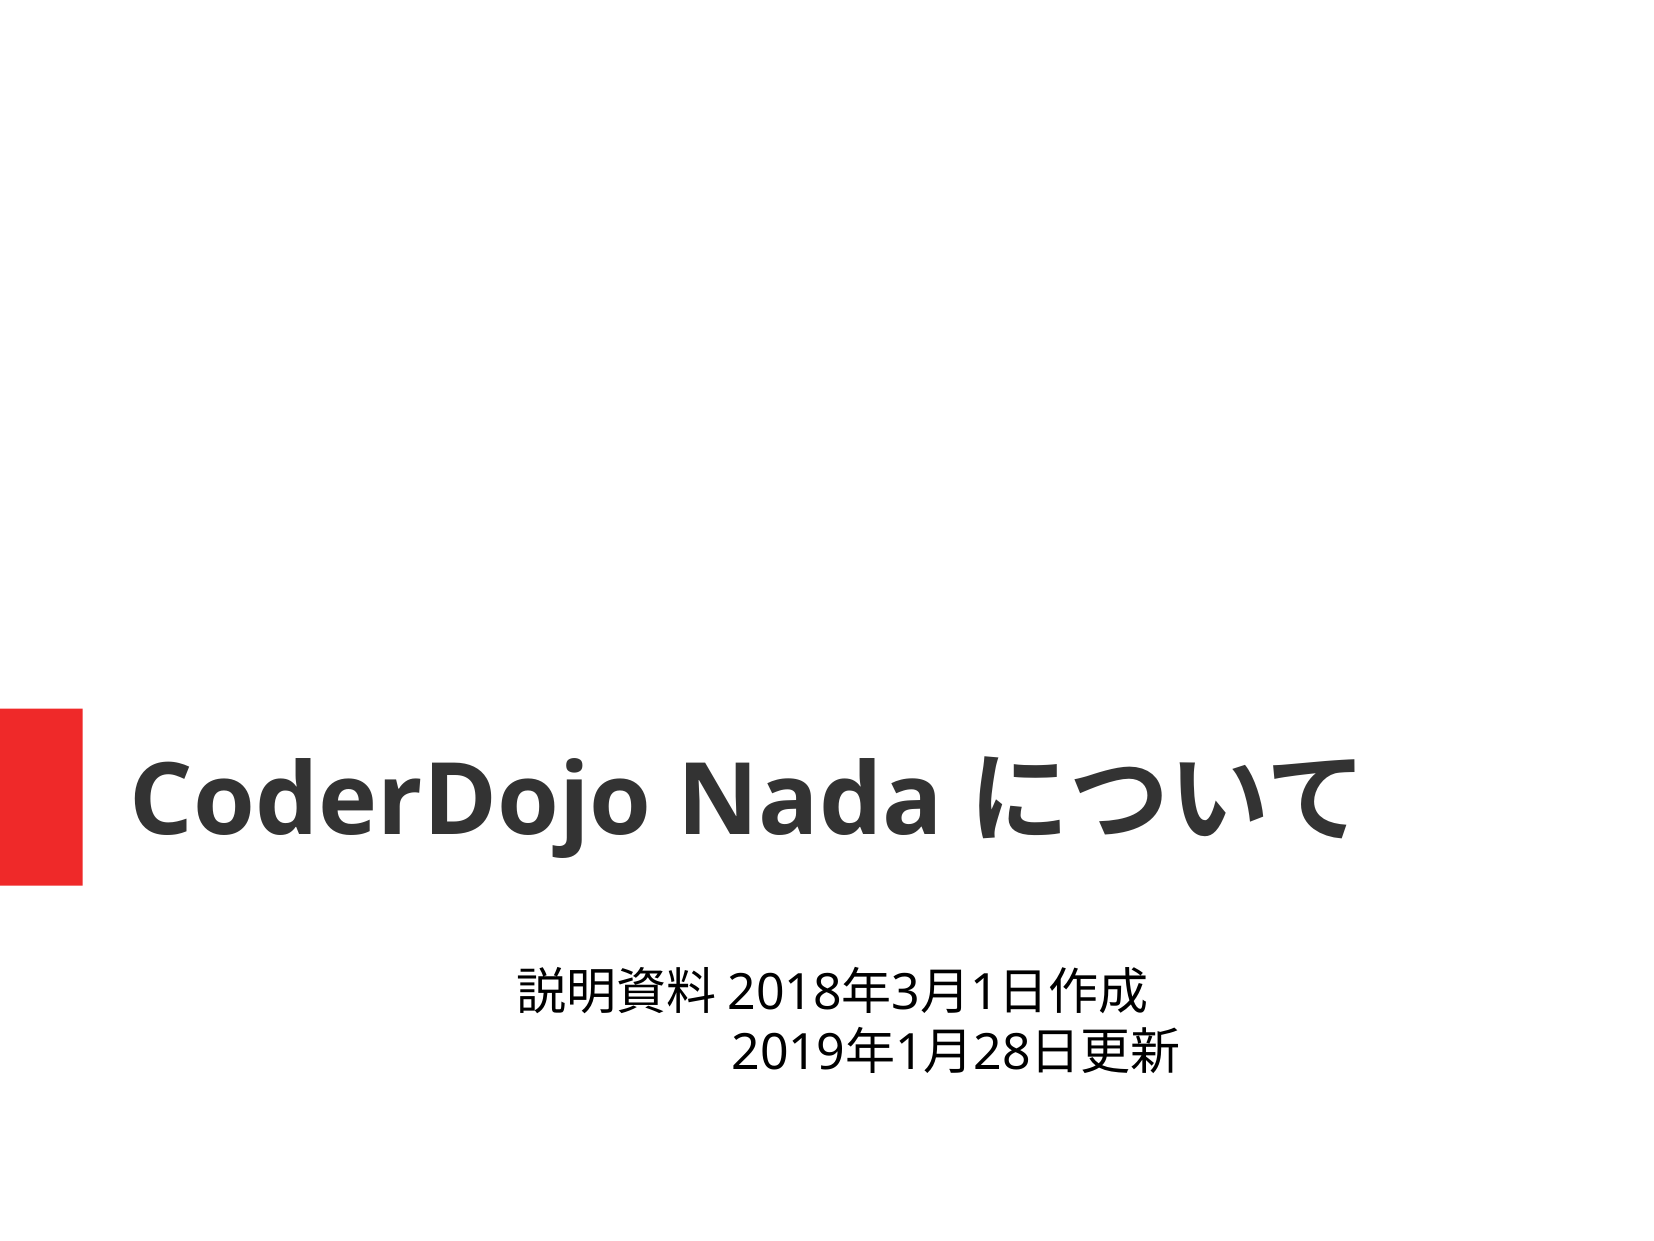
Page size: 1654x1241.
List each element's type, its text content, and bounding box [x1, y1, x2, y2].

text_box CoderDojo Nada について [129, 673, 1536, 909]
text_box 説明資料 2018年3月1日作成 2019年1月28日更新 [129, 909, 1536, 1130]
